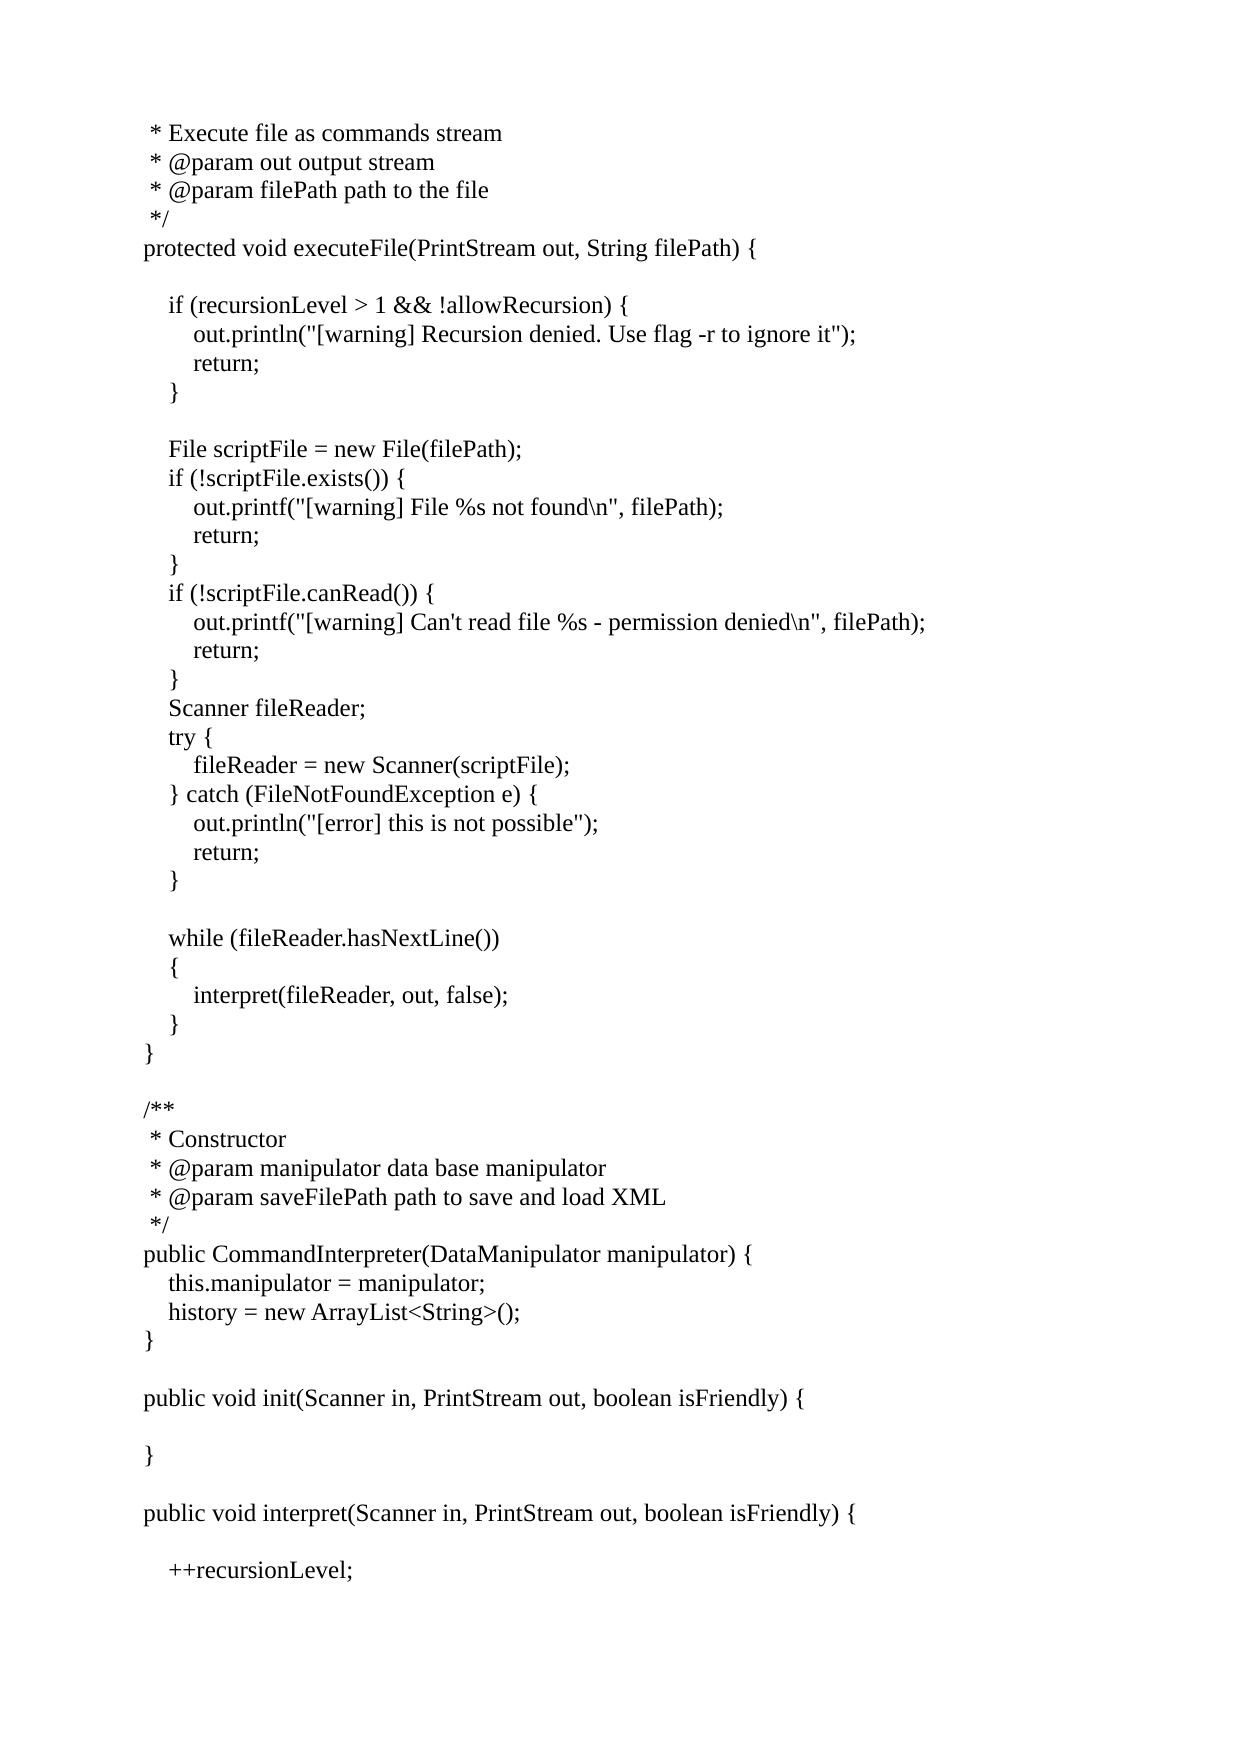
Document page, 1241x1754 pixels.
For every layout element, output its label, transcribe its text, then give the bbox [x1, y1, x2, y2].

text } [118, 664, 1122, 693]
text } catch (FileNotFoundException e) { [118, 779, 1122, 808]
text return; [118, 837, 1122, 866]
text ++recursionLevel; [118, 1556, 1122, 1584]
text */ [118, 204, 1122, 233]
text */ [118, 1211, 1122, 1239]
text * @param saveFilePath path to save and load XML [118, 1182, 1122, 1211]
text } [118, 1441, 1122, 1469]
text out.printf("[warning] File %s not found\n", filePath); [118, 492, 1122, 521]
text if (!scriptFile.exists()) { [118, 463, 1122, 492]
text * @param manipulator data base manipulator [118, 1153, 1122, 1182]
text } [118, 549, 1122, 578]
text history = new ArrayList<String>(); [118, 1297, 1122, 1326]
text } [118, 1326, 1122, 1354]
text * @param filePath path to the file [118, 176, 1122, 204]
text out.println("[warning] Recursion denied. Use flag -r to ignore it"); [118, 319, 1122, 348]
text if (recursionLevel > 1 && !allowRecursion) { [118, 291, 1122, 319]
text this.manipulator = manipulator; [118, 1268, 1122, 1297]
text Scanner fileReader; [118, 693, 1122, 722]
text public CommandInterpreter(DataManipulator manipulator) { [118, 1239, 1122, 1268]
text return; [118, 636, 1122, 664]
text * Constructor [118, 1124, 1122, 1153]
text } [118, 377, 1122, 406]
text if (!scriptFile.canRead()) { [118, 578, 1122, 607]
text } [118, 1009, 1122, 1038]
text out.printf("[warning] Can't read file %s - permission denied\n", filePath); [118, 607, 1122, 636]
text * Execute file as commands stream [118, 118, 1122, 147]
text public void interpret(Scanner in, PrintStream out, boolean isFriendly) { [118, 1498, 1122, 1527]
text public void init(Scanner in, PrintStream out, boolean isFriendly) { [118, 1383, 1122, 1412]
text out.println("[error] this is not possible"); [118, 808, 1122, 837]
text fileReader = new Scanner(scriptFile); [118, 751, 1122, 779]
text /** [118, 1096, 1122, 1124]
text { [118, 952, 1122, 981]
text return; [118, 521, 1122, 549]
text } [118, 866, 1122, 894]
text protected void executeFile(PrintStream out, String filePath) { [118, 233, 1122, 262]
text File scriptFile = new File(filePath); [118, 434, 1122, 463]
text * @param out output stream [118, 147, 1122, 176]
text try { [118, 722, 1122, 751]
text } [118, 1038, 1122, 1067]
text while (fileReader.hasNextLine()) [118, 923, 1122, 952]
text interpret(fileReader, out, false); [118, 981, 1122, 1009]
text return; [118, 348, 1122, 377]
